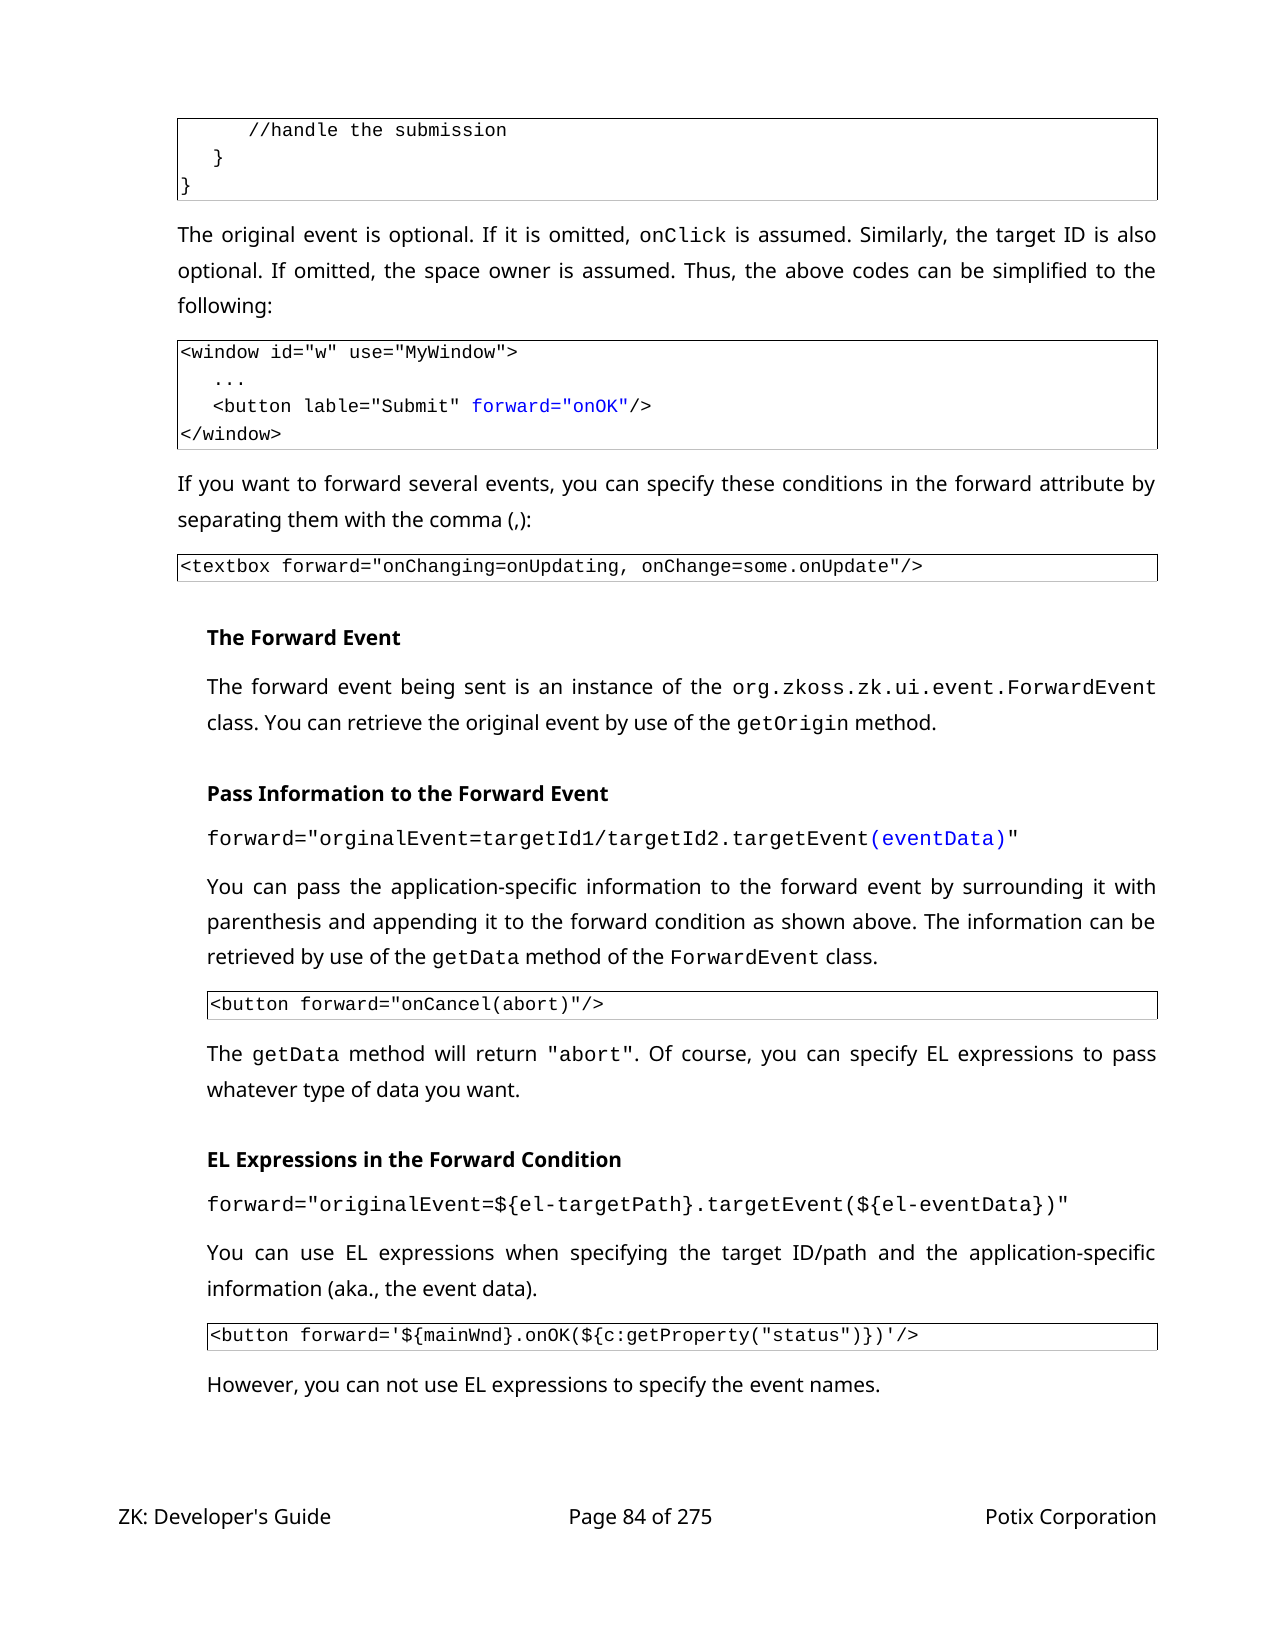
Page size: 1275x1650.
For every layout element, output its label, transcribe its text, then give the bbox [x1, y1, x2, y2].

text <window id="w" use="MyWindow"> [178, 341, 1157, 364]
text } [178, 172, 1157, 200]
text forward="orginalEvent=targetId1/targetId2.targetEvent(eventData)" [207, 828, 1157, 851]
text //handle the submission [178, 119, 1157, 142]
subtitle EL Expressions in the Forward Condition [207, 1146, 1157, 1174]
text You can pass the application-specific information to the forward event by surrounding it with parenthesis and appending it to the forward condition as shown above. The information can be retrieved by use of the getData method of the ForwardEvent class. [207, 872, 1157, 971]
subtitle The Forward Event [207, 623, 1157, 652]
text The original event is optional. If it is omitted, onClick is assumed. Similarly, the target ID is also optional. If omitted, the space owner is assumed. Thus, the above codes can be simplified to the following: [177, 220, 1157, 319]
text </window> [178, 422, 1157, 449]
text forward="originalEvent=${el-targetPath}.targetEvent(${el-eventData})" [207, 1194, 1157, 1218]
text If you want to forward several events, you can specify these conditions in the forward attribute by separating them with the comma (,): [177, 469, 1157, 533]
text The forward event being sent is an instance of the org.zkoss.zk.ui.event.ForwardEvent class. You can retrieve the original event by use of the getOrigin method. [207, 672, 1157, 736]
subtitle Pass Information to the Forward Event [207, 779, 1157, 807]
text You can use EL expressions when specifying the target ID/path and the application-specific information (aka., the event data). [207, 1238, 1157, 1302]
text } [178, 145, 1157, 169]
text <button forward="onCancel(abort)"/> [208, 992, 1157, 1019]
text <textbox forward="onChanging=onUpdating, onChange=some.onUpdate"/> [178, 555, 1157, 581]
text The getData method will return "abort". Of course, you can specify EL expressions to pass whatever type of data you want. [207, 1039, 1157, 1103]
text <button forward='${mainWnd}.onOK(${c:getProperty("status")})'/> [208, 1324, 1157, 1350]
text ... [178, 367, 1157, 391]
text However, you can not use EL expressions to specify the event names. [207, 1371, 1157, 1399]
text <button lable="Submit" forward="onOK"/> [178, 394, 1157, 419]
